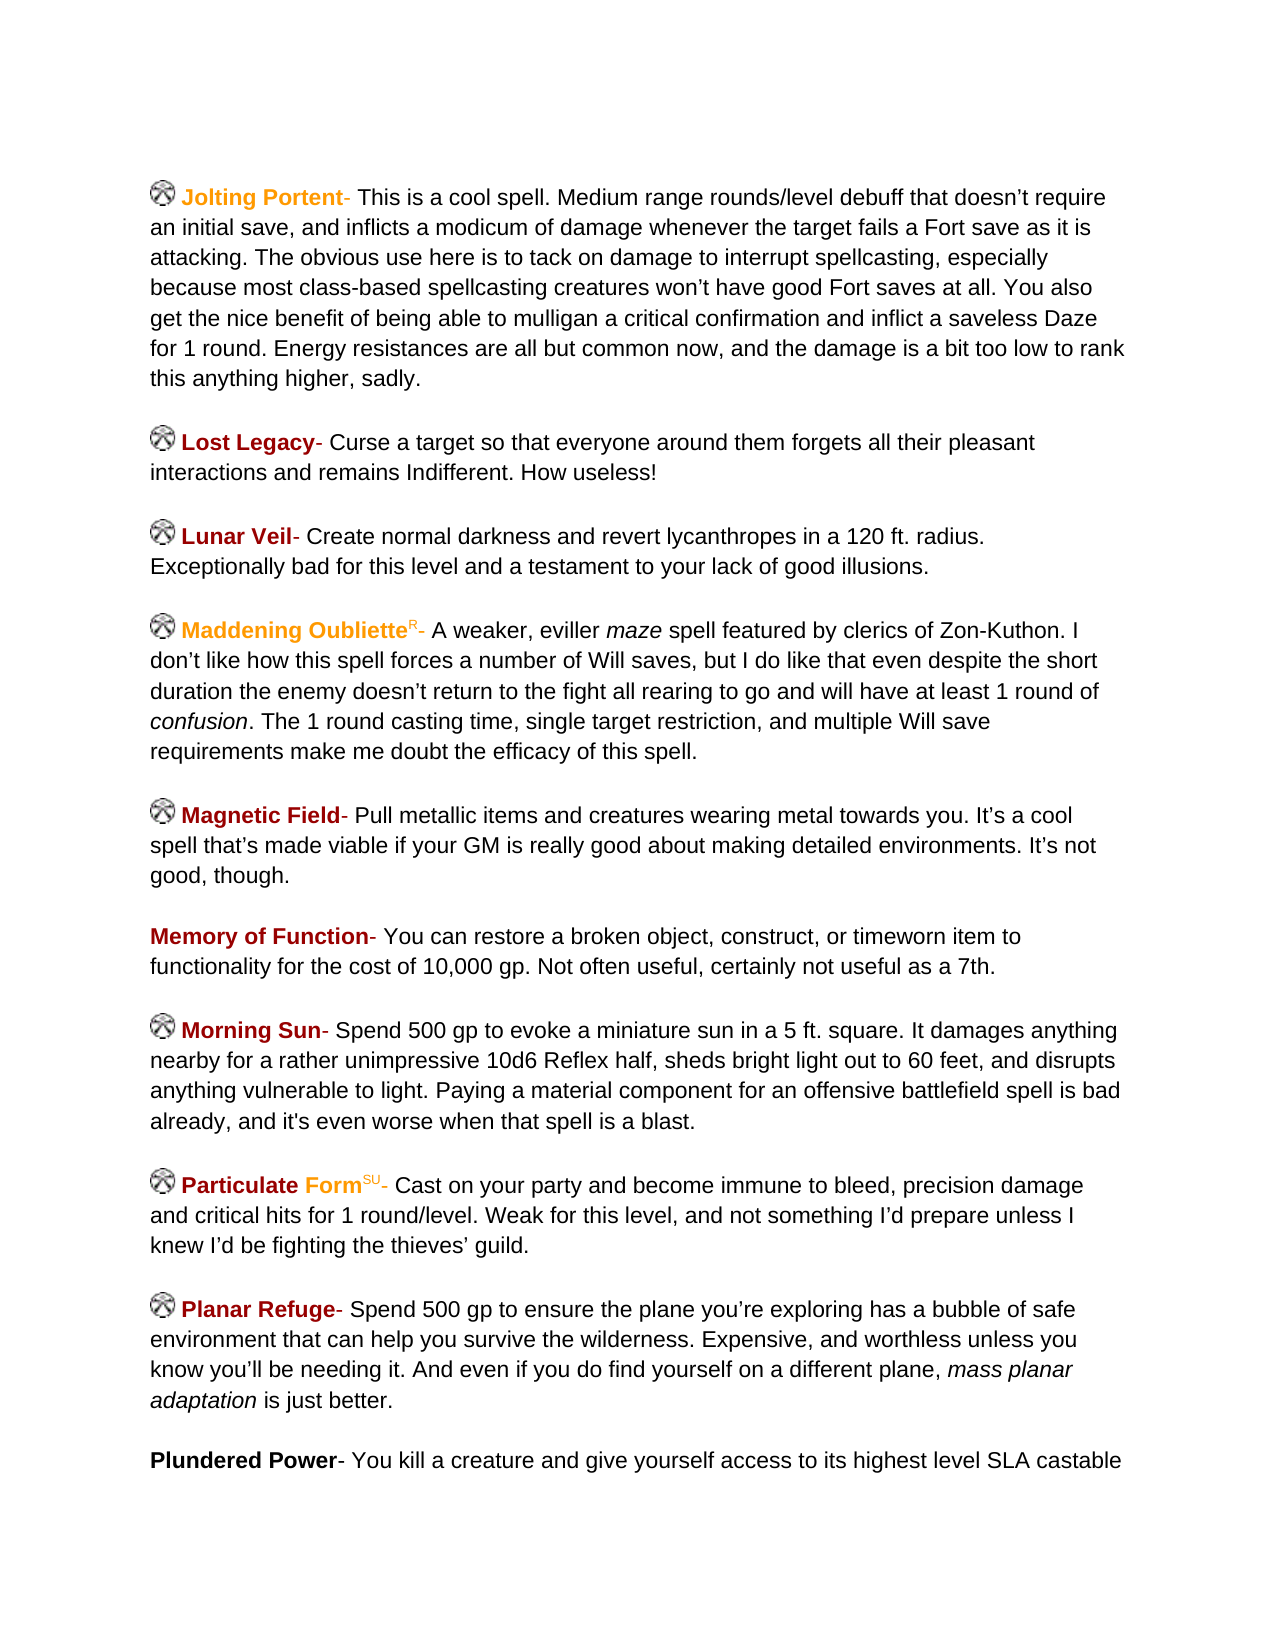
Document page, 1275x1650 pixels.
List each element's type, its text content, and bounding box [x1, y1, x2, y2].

text Magnetic Field- Pull metallic items and creatures wearing metal towards you. It’s a cool spell that’s made viable if your GM is really good about making detailed environments. It’s not good, though. [150, 798, 1125, 889]
text Maddening OublietteR- A weaker, eviller maze spell featured by clerics of Zon-Kuthon. I don’t like how this spell forces a number of Will saves, but I do like that even despite the short duration the enemy doesn’t return to the fight all rearing to go and will have at least 1 round of confusion. The 1 round casting time, single target restriction, and multiple Will save requirements make me doubt the efficacy of this spell. [150, 614, 1125, 764]
text Memory of Function- You can restore a broken object, construct, or timeworn item to functionality for the cost of 10,000 gp. Not often useful, certainly not useful as a 7th. [150, 923, 1125, 979]
text Morning Sun- Spend 500 gp to evoke a miniature sun in a 5 ft. square. It damages anything nearby for a rather unimpressive 10d6 Reflex half, sheds bright light out to 60 feet, and disrupts anything vulnerable to light. Paying a material component for an offensive battlefield spell is bad already, and it's even worse when that spell is a blast. [150, 1013, 1125, 1134]
picture [150, 425, 175, 451]
picture [150, 798, 175, 824]
text Plundered Power- You kill a creature and give yourself access to its highest level SLA castable [150, 1447, 1125, 1473]
picture [150, 1168, 175, 1194]
text Lunar Veil- Create normal darkness and revert lycanthropes in a 120 ft. radius. Exceptionally bad for this level and a testament to your lack of good illusions. [150, 519, 1125, 580]
picture [150, 519, 175, 545]
text Particulate FormSU- Cast on your party and become immune to bleed, precision damage and critical hits for 1 round/level. Weak for this level, and not something I’d prepare unless I knew I’d be fighting the thieves’ guild. [150, 1168, 1125, 1258]
text Planar Refuge- Spend 500 gp to ensure the plane you’re exploring has a bubble of safe environment that can help you survive the wilderness. Expensive, and worthless unless you know you’ll be needing it. And even if you do find yourself on a different plane, mass planar adaptation is just better. [150, 1292, 1125, 1413]
picture [150, 180, 175, 206]
text Lost Legacy- Curse a target so that everyone around them forgets all their pleasant interactions and remains Indifferent. How useless! [150, 425, 1125, 486]
picture [150, 1013, 175, 1039]
picture [150, 1292, 175, 1318]
text Jolting Portent- This is a cool spell. Medium range rounds/level debuff that doesn’t require an initial save, and inflicts a modicum of damage whenever the target fails a Fort save as it is attacking. The obvious use here is to tack on damage to interrupt spellcasting, especially because most class-based spellcasting creatures won’t have good Fort saves at all. You also get the nice benefit of being able to mulligan a critical confirmation and inflict a saveless Daze for 1 round. Energy resistances are all but common now, and the damage is a bit too low to rank this anything higher, sadly. [150, 180, 1125, 391]
picture [150, 613, 175, 639]
